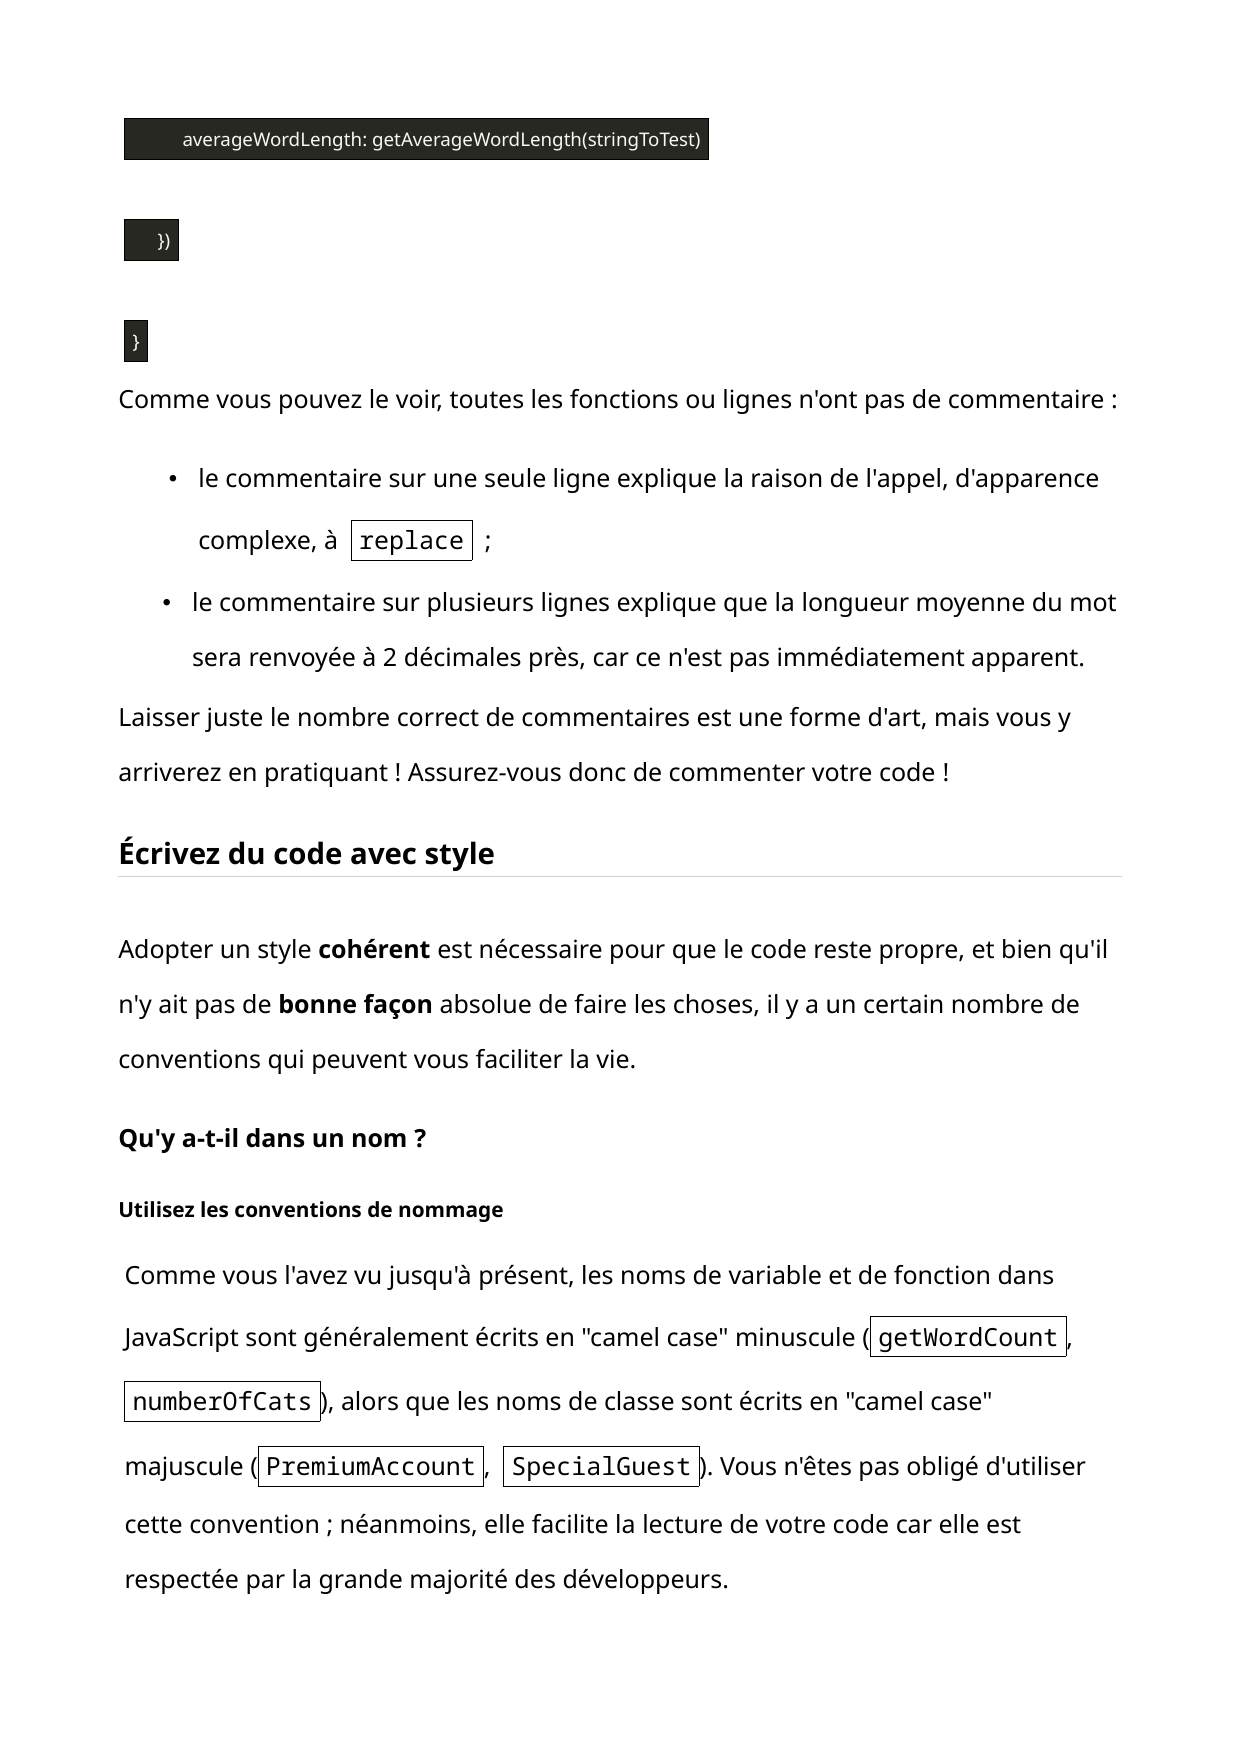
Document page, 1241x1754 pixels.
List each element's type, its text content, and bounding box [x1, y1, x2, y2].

text Comme vous pouvez le voir, toutes les fonctions ou lignes n'ont pas de commentaire : [118, 382, 1122, 416]
text Comme vous l'avez vu jusqu'à présent, les noms de variable et de fonction dans JavaScript sont généralement écrits en "camel case" minuscule (getWordCount, numberOfCats), alors que les noms de classe sont écrits en "camel case" majuscule (PremiumAccount, SpecialGuest). Vous n'êtes pas obligé d'utiliser cette convention ; néanmoins, elle facilite la lecture de votre code car elle est respectée par la grande majorité des développeurs. [124, 1257, 1116, 1596]
text [179, 219, 1111, 261]
subtitle Écrivez du code avec style [118, 833, 1122, 876]
text [148, 320, 1111, 362]
text [709, 118, 1111, 159]
list le commentaire sur une seule ligne explique la raison de l'appel, d'apparence complexe, à replace ; [168, 461, 1116, 560]
text }) [125, 220, 178, 260]
subtitle Qu'y a-t-il dans un nom ? [118, 1120, 1122, 1154]
subtitle Utilisez les conventions de nommage [118, 1196, 1122, 1224]
text Adopter un style cohérent est nécessaire pour que le code reste propre, et bien qu'il n'y ait pas de bonne façon absolue de faire les choses, il y a un certain nombre de conventions qui peuvent vous faciliter la vie. [118, 932, 1122, 1076]
text averageWordLength: getAverageWordLength(stringToTest) [125, 119, 708, 159]
list le commentaire sur plusieurs lignes explique que la longueur moyenne du mot sera renvoyée à 2 décimales près, car ce n'est pas immédiatement apparent. [162, 584, 1122, 674]
text } [125, 321, 147, 361]
text Laisser juste le nombre correct de commentaires est une forme d'art, mais vous y arriverez en pratiquant ! Assurez-vous donc de commenter votre code ! [118, 699, 1122, 788]
